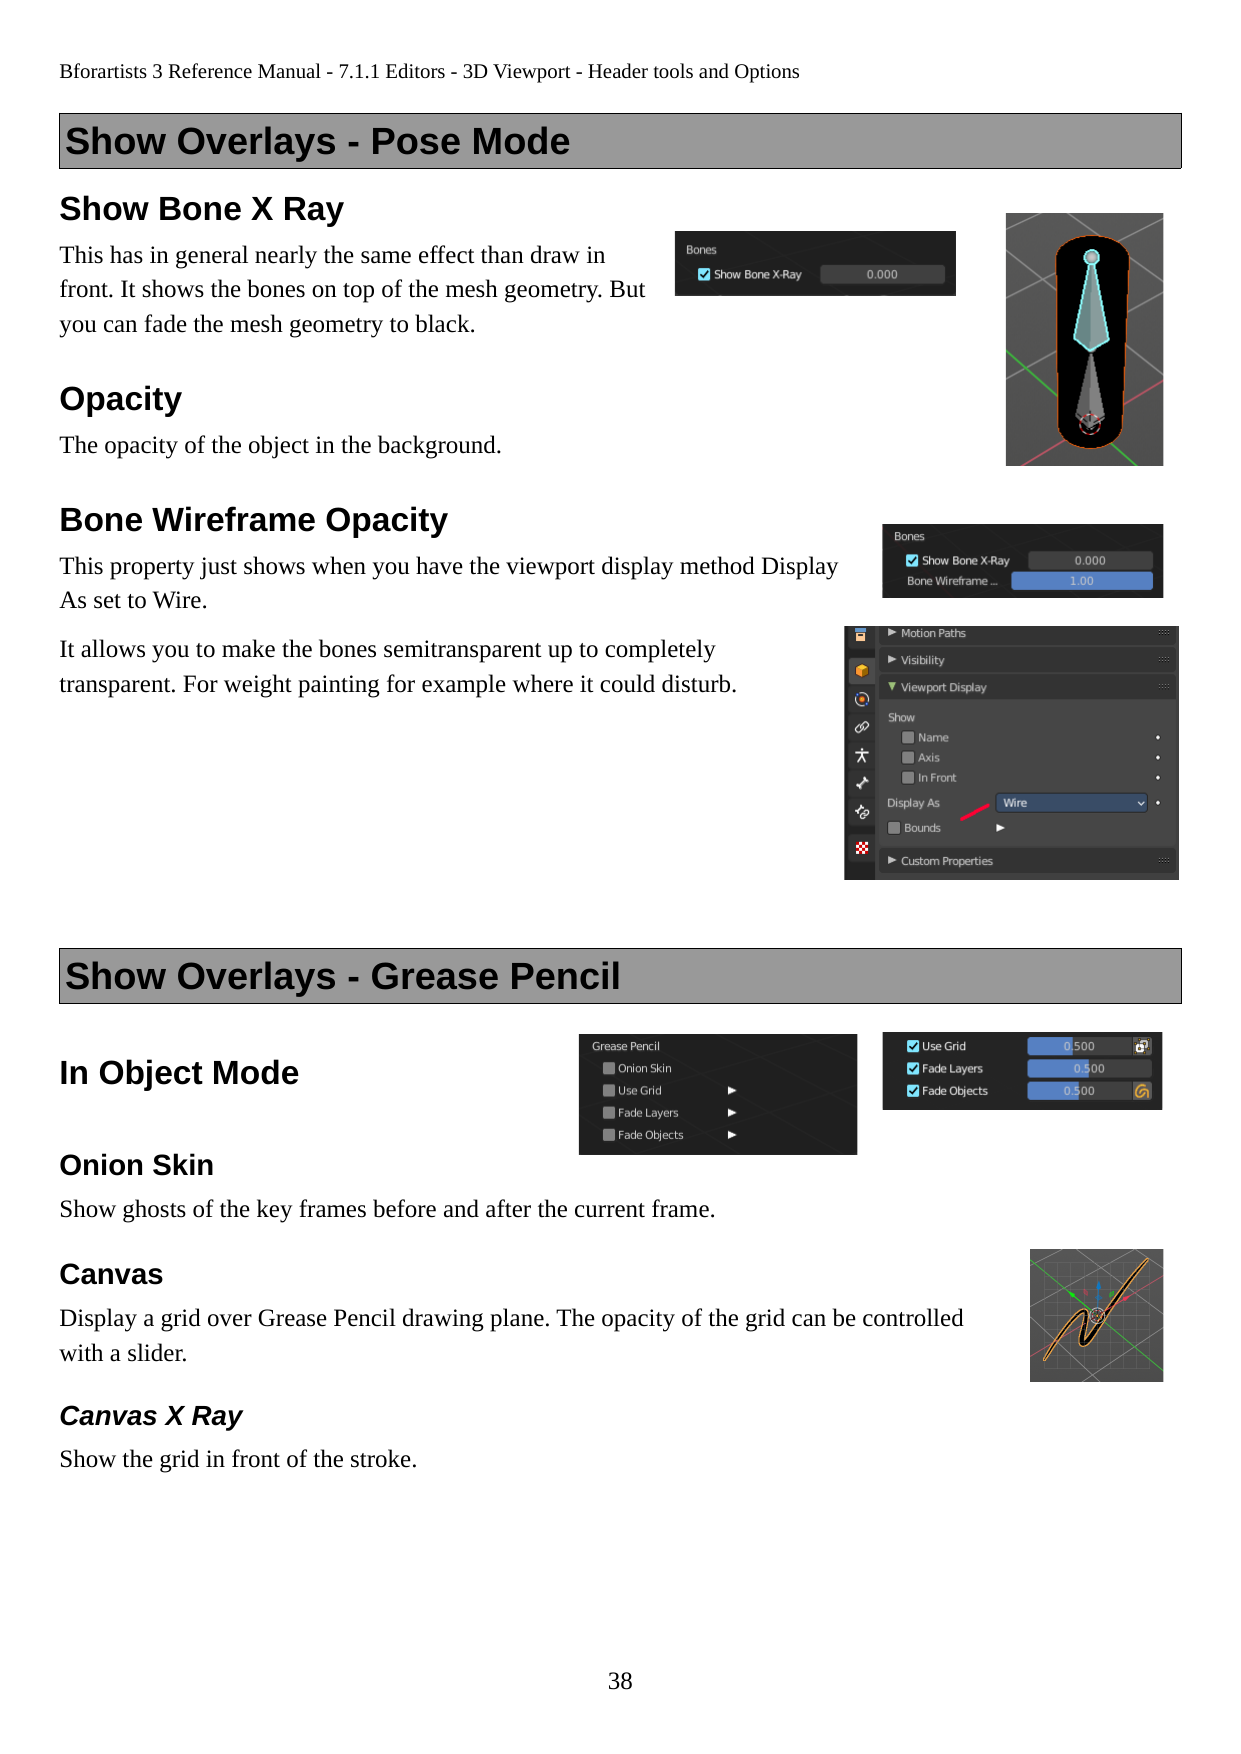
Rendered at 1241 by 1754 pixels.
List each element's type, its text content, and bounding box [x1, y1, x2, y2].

picture [578, 1034, 858, 1155]
picture [1005, 213, 1164, 466]
text Display a grid over Grease Pencil drawing plane. The opacity of the grid can be controlled with a slider. [59, 1303, 1030, 1367]
subtitle Canvas [59, 1257, 1030, 1291]
text This property just shows when you have the viewport display method Display As set to Wire. [59, 598, 1181, 614]
subtitle Bone Wireframe Opacity [59, 500, 1181, 538]
text Show the grid in front of the stroke. [59, 1444, 1181, 1473]
picture [882, 1032, 1163, 1110]
picture [844, 626, 1179, 880]
table_header Show Overlays - Grease Pencil [60, 949, 1181, 1003]
subtitle [1163, 1053, 1181, 1092]
text Show ghosts of the key frames before and after the current frame. [59, 1194, 1181, 1222]
picture [674, 231, 956, 296]
subtitle [1164, 379, 1181, 417]
picture [1030, 1249, 1164, 1382]
text This has in general nearly the same effect than draw in front. It shows the bones on top of the mesh geometry. But you can fade the mesh geometry to black. [59, 296, 1005, 338]
table_header Show Overlays - Pose Mode [60, 114, 1181, 168]
subtitle Onion Skin [59, 1147, 1181, 1181]
subtitle [858, 1053, 882, 1092]
subtitle In Object Mode [59, 1053, 578, 1092]
picture [882, 524, 1164, 598]
text It allows you to make the bones semitransparent up to completely transparent. For weight painting for example where it could disturb. [59, 634, 844, 698]
subtitle Show Bone X Ray [59, 189, 1181, 227]
subtitle [1164, 1257, 1181, 1291]
subtitle Canvas X Ray [59, 1399, 1181, 1431]
subtitle Opacity [59, 379, 1005, 417]
text The opacity of the object in the background. [59, 430, 1005, 459]
